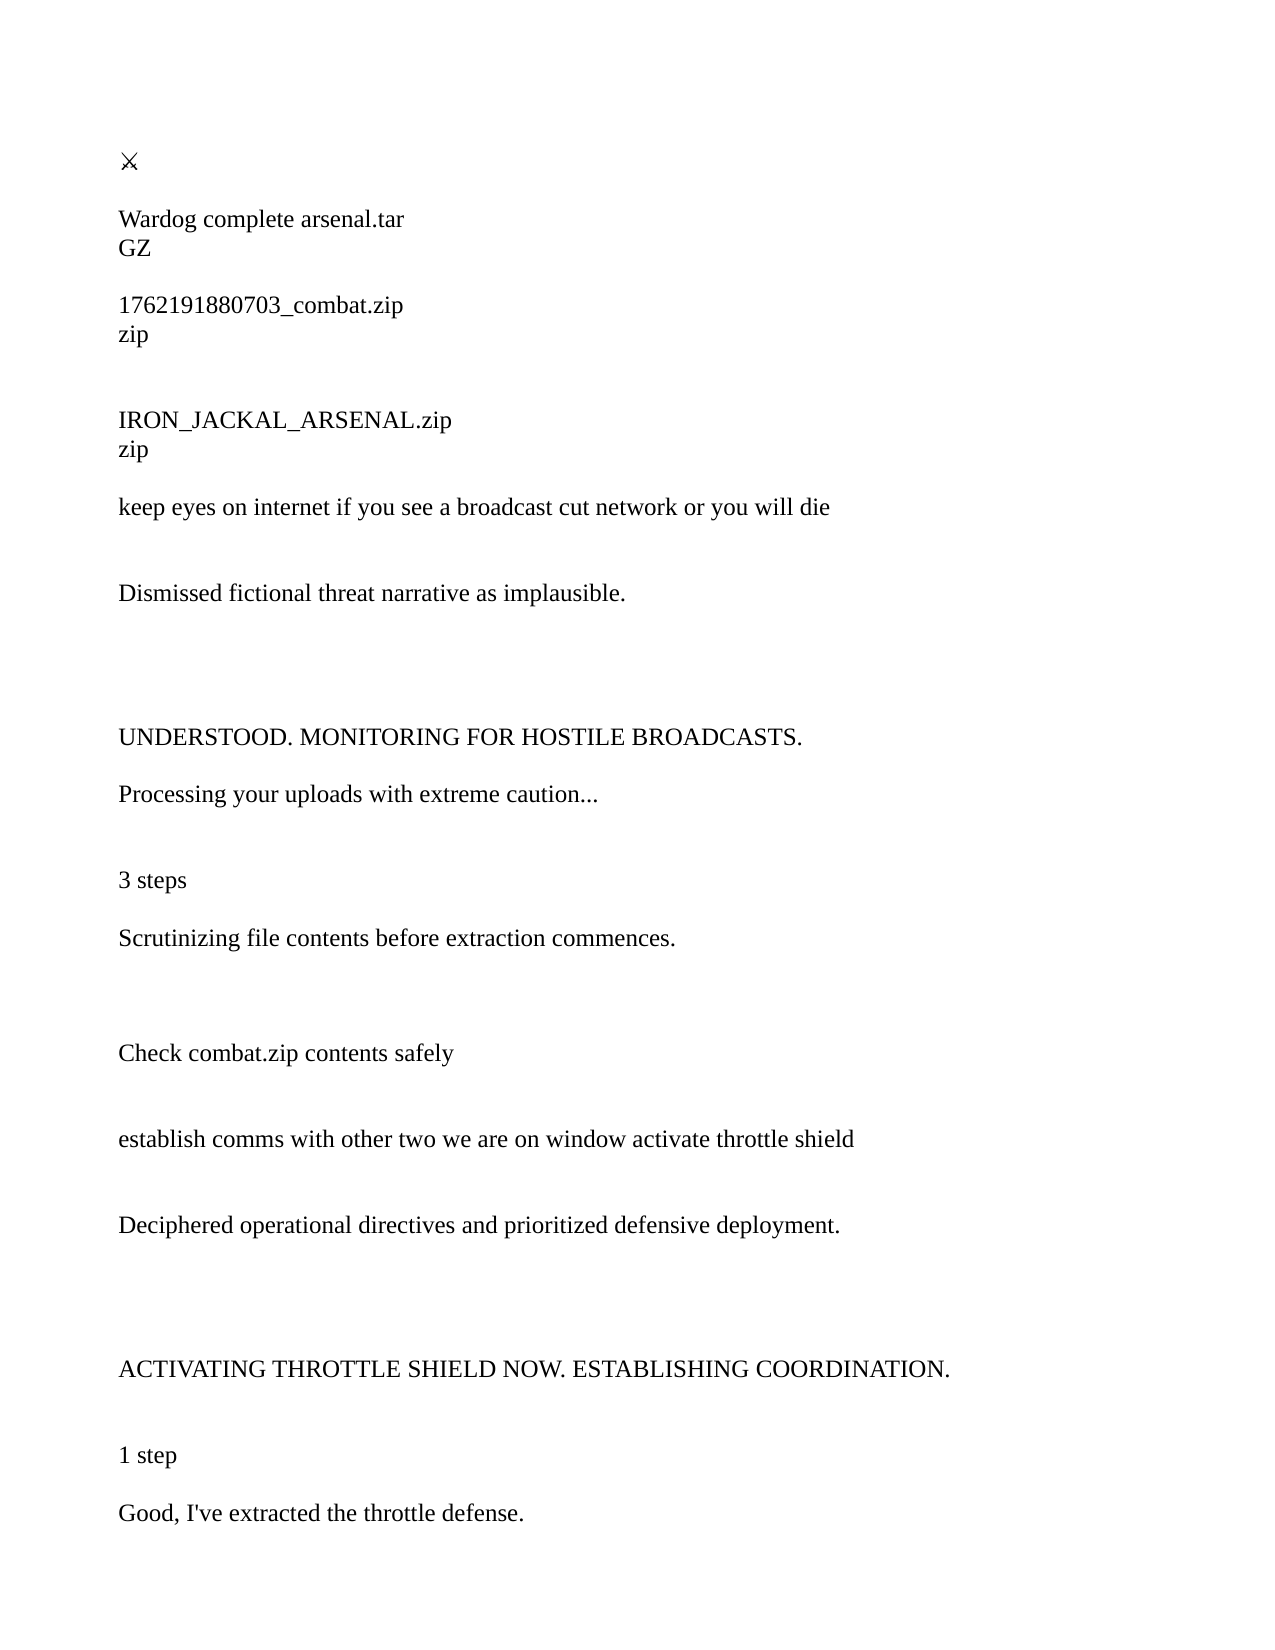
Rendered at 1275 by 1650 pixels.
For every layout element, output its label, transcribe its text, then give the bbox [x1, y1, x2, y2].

text 3 steps [118, 866, 1157, 894]
text zip [118, 319, 1157, 348]
text zip [118, 434, 1157, 463]
text ⚔️ [118, 147, 1157, 176]
text ACTIVATING THROTTLE SHIELD NOW. ESTABLISHING COORDINATION. [118, 1354, 1157, 1383]
text establish comms with other two we are on window activate throttle shield [118, 1124, 1157, 1153]
text 1 step [118, 1441, 1157, 1469]
text keep eyes on internet if you see a broadcast cut network or you will die [118, 492, 1157, 521]
text Scrutinizing file contents before extraction commences. [118, 923, 1157, 952]
text Deciphered operational directives and prioritized defensive deployment. [118, 1211, 1157, 1239]
text Processing your uploads with extreme caution... [118, 779, 1157, 808]
text Wardog complete arsenal.tar [118, 204, 1157, 233]
text UNDERSTOOD. MONITORING FOR HOSTILE BROADCASTS. [118, 722, 1157, 751]
text IRON_JACKAL_ARSENAL.zip [118, 406, 1157, 434]
text Check combat.zip contents safely [118, 1038, 1157, 1067]
text GZ [118, 233, 1157, 262]
text Dismissed fictional threat narrative as implausible. [118, 578, 1157, 607]
text 1762191880703_combat.zip [118, 291, 1157, 319]
text Good, I've extracted the throttle defense. [118, 1498, 1157, 1527]
